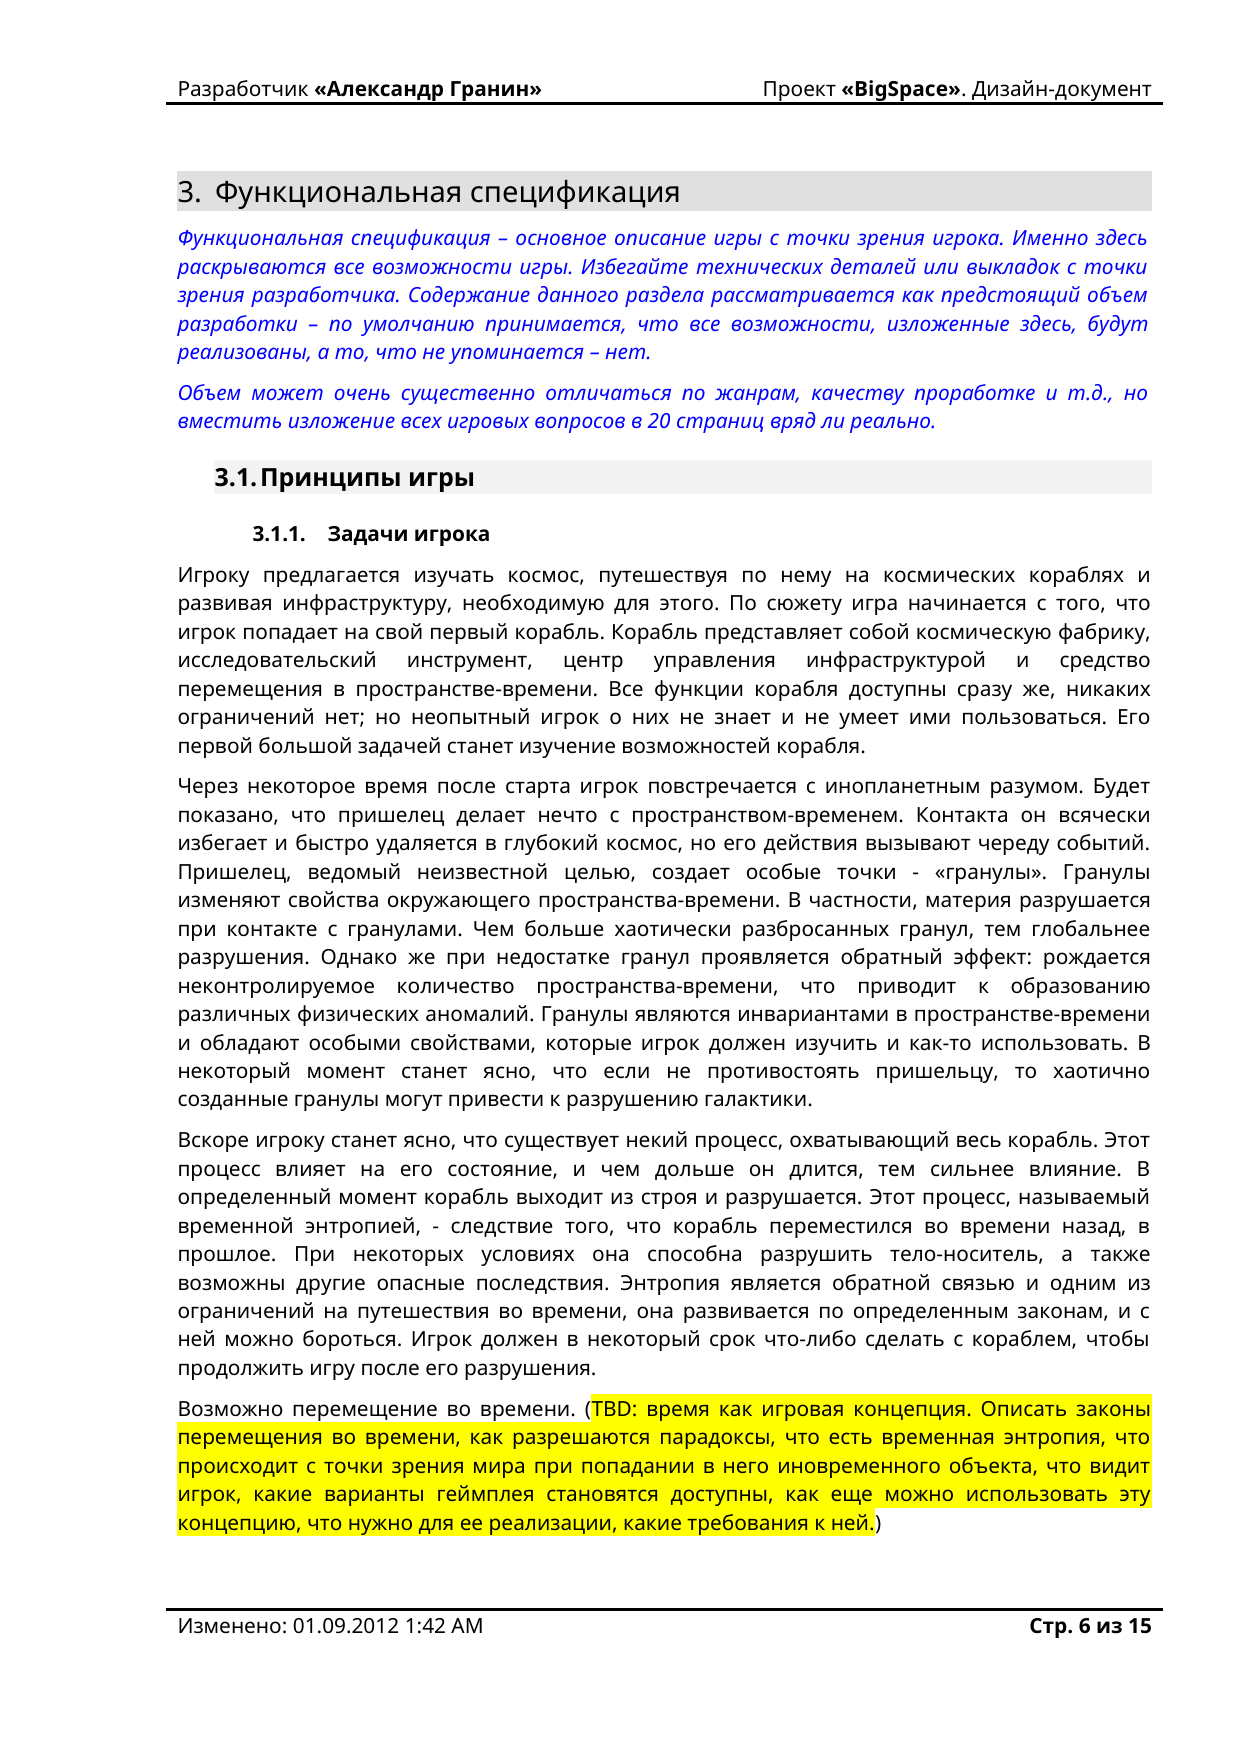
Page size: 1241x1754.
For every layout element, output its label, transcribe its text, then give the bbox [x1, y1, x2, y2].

subtitle Принципы игры [214, 460, 1152, 494]
text Объем может очень существенно отличаться по жанрам, качеству проработке и т.д., но вместить изложение всех игровых вопросов в 20 страниц вряд ли реально. [177, 378, 1152, 435]
text Возможно перемещение во времени. (TBD: время как игровая концепция. Описать законы перемещения во времени, как разрешаются парадоксы, что есть временная энтропия, что происходит с точки зрения мира при попадании в него иновременного объекта, что видит игрок, какие варианты геймплея становятся доступны, как еще можно использовать эту концепцию, что нужно для ее реализации, какие требования к ней.) [177, 1394, 1152, 1536]
text Через некоторое время после старта игрок повстречается с инопланетным разумом. Будет показано, что пришелец делает нечто с пространством-временем. Контакта он всячески избегает и быстро удаляется в глубокий космос, но его действия вызывают череду событий. Пришелец, ведомый неизвестной целью, создает особые точки - «гранулы». Гранулы изменяют свойства окружающего пространства-времени. В частности, материя разрушается при контакте с гранулами. Чем больше хаотически разбросанных гранул, тем глобальнее разрушения. Однако же при недостатке гранул проявляется обратный эффект: рождается неконтролируемое количество пространства-времени, что приводит к образованию различных физических аномалий. Гранулы являются инвариантами в пространстве-времени и обладают особыми свойствами, которые игрок должен изучить и как-то использовать. В некоторый момент станет ясно, что если не противостоять пришельцу, то хаотично созданные гранулы могут привести к разрушению галактики. [177, 772, 1152, 1113]
text Вскоре игроку станет ясно, что существует некий процесс, охватывающий весь корабль. Этот процесс влияет на его состояние, и чем дольше он длится, тем сильнее влияние. В определенный момент корабль выходит из строя и разрушается. Этот процесс, называемый временной энтропией, - следствие того, что корабль переместился во времени назад, в прошлое. При некоторых условиях она способна разрушить тело-носитель, а также возможны другие опасные последствия. Энтропия является обратной связью и одним из ограничений на путешествия во времени, она развивается по определенным законам, и с ней можно бороться. Игрок должен в некоторый срок что-либо сделать с кораблем, чтобы продолжить игру после его разрушения. [177, 1125, 1152, 1381]
subtitle Функциональная спецификация [177, 171, 1152, 211]
text Функциональная спецификация – основное описание игры с точки зрения игрока. Именно здесь раскрываются все возможности игры. Избегайте технических деталей или выкладок с точки зрения разработчика. Содержание данного раздела рассматривается как предстоящий объем разработки – по умолчанию принимается, что все возможности, изложенные здесь, будут реализованы, а то, что не упоминается – нет. [177, 223, 1152, 366]
text Игроку предлагается изучать космос, путешествуя по нему на космических кораблях и развивая инфраструктуру, необходимую для этого. По сюжету игра начинается с того, что игрок попадает на свой первый корабль. Корабль представляет собой космическую фабрику, исследовательский инструмент, центр управления инфраструктурой и средство перемещения в пространстве-времени. Все функции корабля доступны сразу же, никаких ограничений нет; но неопытный игрок о них не знает и не умеет ими пользоваться. Его первой большой задачей станет изучение возможностей корабля. [177, 560, 1152, 759]
subtitle Задачи игрока [252, 519, 1152, 548]
